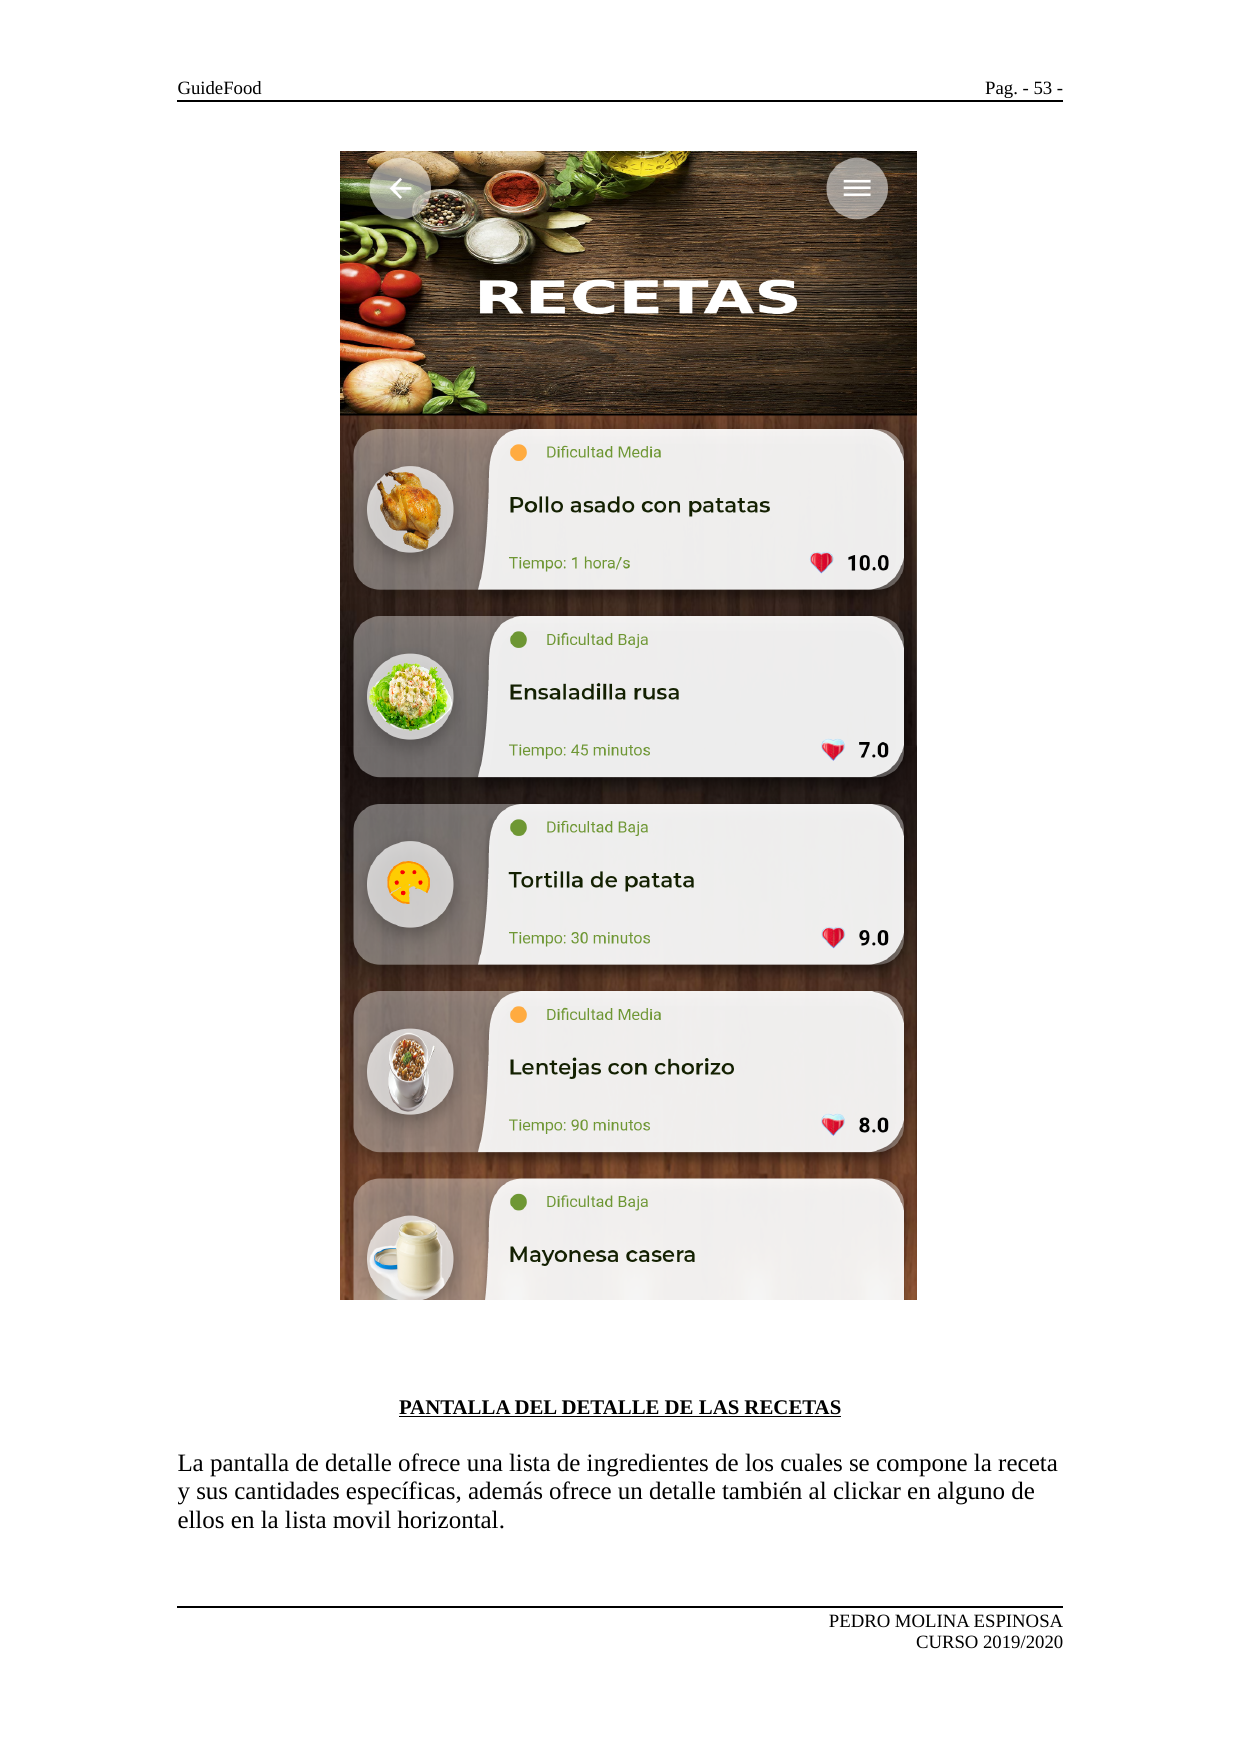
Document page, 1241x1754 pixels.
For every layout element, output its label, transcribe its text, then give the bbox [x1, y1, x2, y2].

text La pantalla de detalle ofrece una lista de ingredientes de los cuales se compone la receta y sus cantidades específicas, además ofrece un detalle también al clickar en alguno de ellos en la lista movil horizontal. [177, 1448, 1063, 1534]
text PANTALLA DEL DETALLE DE LAS RECETAS [177, 1395, 1063, 1419]
picture [340, 151, 917, 1300]
